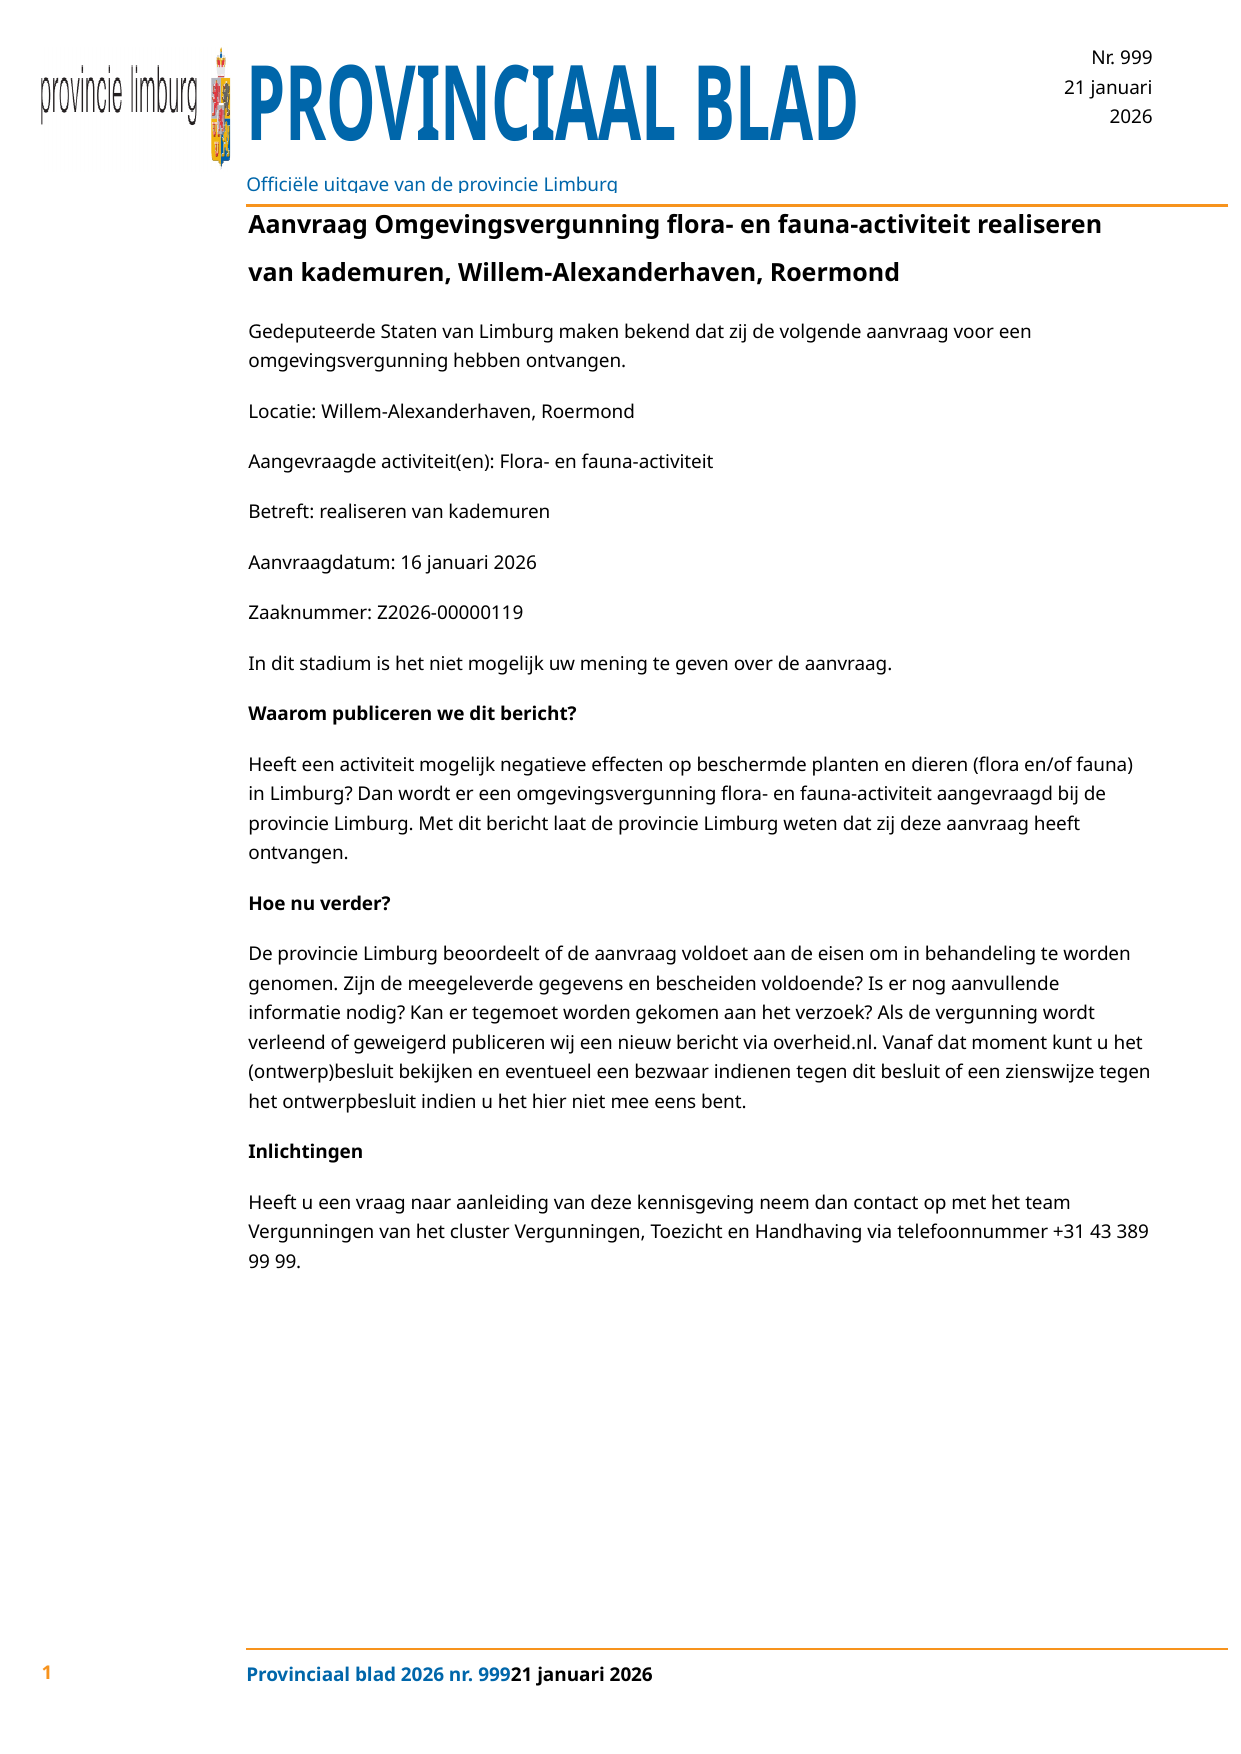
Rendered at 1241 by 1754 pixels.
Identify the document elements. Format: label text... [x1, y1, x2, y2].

text De provincie Limburg beoordeelt of de aanvraag voldoet aan de eisen om in behandeling te worden genomen. Zijn de meegeleverde gegevens en bescheiden voldoende? Is er nog aanvullende informatie nodig? Kan er tegemoet worden gekomen aan het verzoek? Als de vergunning wordt verleend of geweigerd publiceren wij een nieuw bericht via overheid.nl. Vanaf dat moment kunt u het (ontwerp)besluit bekijken en eventueel een bezwaar indienen tegen dit besluit of een zienswijze tegen het ontwerpbesluit indien u het hier niet mee eens bent. [248, 940, 1152, 1114]
picture [41, 47, 231, 172]
text Aanvraagdatum: 16 januari 2026 [248, 549, 1152, 575]
text Heeft een activiteit mogelijk negatieve effecten op beschermde planten en dieren (flora en/of fauna) in Limburg? Dan wordt er een omgevingsvergunning flora- en fauna-activiteit aangevraagd bij de provincie Limburg. Met dit bericht laat de provincie Limburg weten dat zij deze aanvraag heeft ontvangen. [248, 751, 1152, 865]
text Waarom publiceren we dit bericht? [248, 700, 1152, 726]
text Gedeputeerde Staten van Limburg maken bekend dat zij de volgende aanvraag voor een omgevingsvergunning hebben ontvangen. [248, 318, 1152, 373]
text Inlichtingen [248, 1139, 1152, 1164]
text Aanvraag Omgevingsvergunning flora- en fauna-activiteit realiseren van kademuren, Willem-Alexanderhaven, Roermond [248, 207, 1152, 288]
text Hoe nu verder? [248, 890, 1152, 916]
text Locatie: Willem-Alexanderhaven, Roermond [248, 398, 1152, 424]
text Betreft: realiseren van kademuren [248, 499, 1152, 524]
text Zaaknummer: Z2026-00000119 [248, 599, 1152, 625]
text In dit stadium is het niet mogelijk uw mening te geven over de aanvraag. [248, 650, 1152, 676]
text Heeft u een vraag naar aanleiding van deze kennisgeving neem dan contact op met het team Vergunningen van het cluster Vergunningen, Toezicht en Handhaving via telefoonnummer +31 43 389 99 99. [248, 1189, 1152, 1274]
text Aangevraagde activiteit(en): Flora- en fauna-activiteit [248, 448, 1152, 474]
